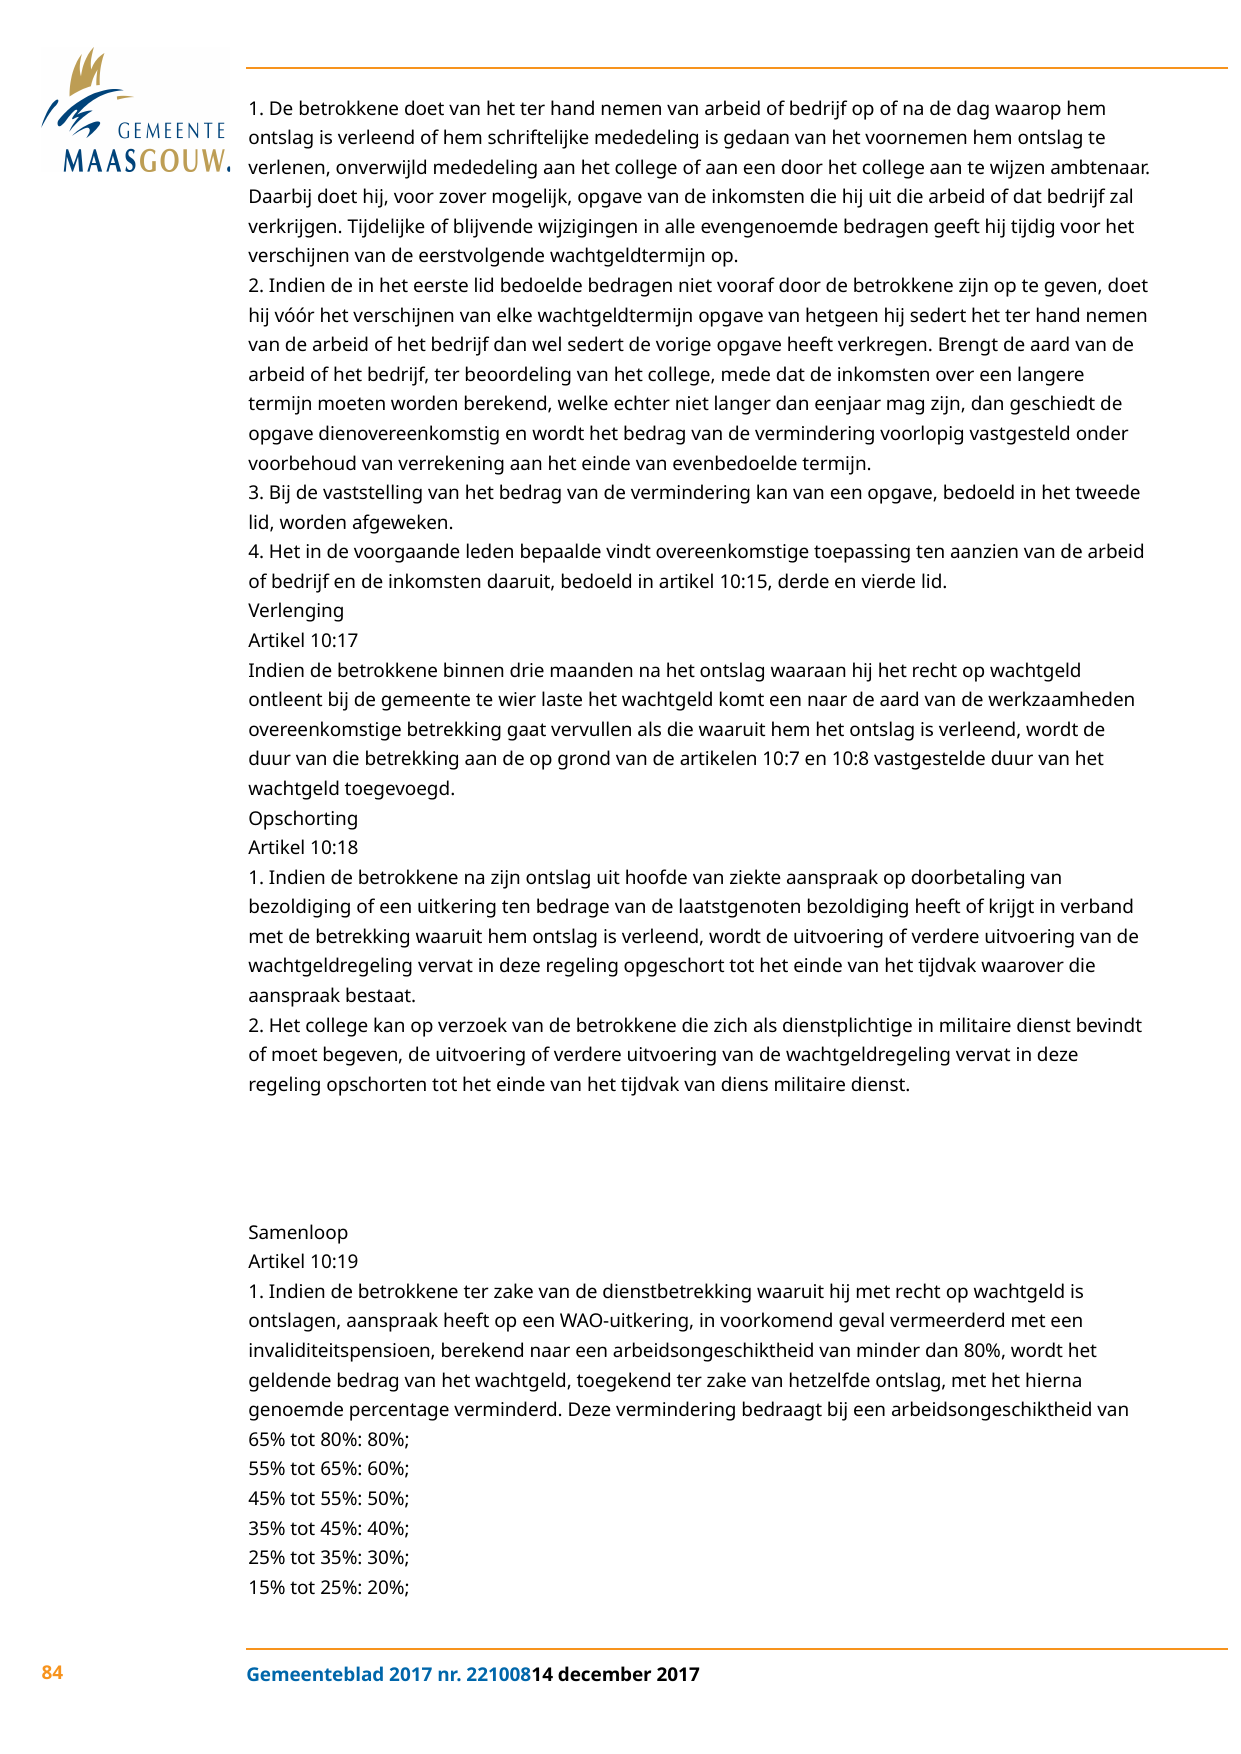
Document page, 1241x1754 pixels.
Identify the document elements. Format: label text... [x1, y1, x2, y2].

text Artikel 10:18 [248, 834, 1152, 860]
text 1. Indien de betrokkene ter zake van de dienstbetrekking waaruit hij met recht op wachtgeld is ontslagen, aanspraak heeft op een WAO-uitkering, in voorkomend geval vermeerderd met een invaliditeitspensioen, berekend naar een arbeidsongeschiktheid van minder dan 80%, wordt het geldende bedrag van het wachtgeld, toegekend ter zake van hetzelfde ontslag, met het hierna genoemde percentage verminderd. Deze vermindering bedraagt bij een arbeidsongeschiktheid van [248, 1278, 1152, 1422]
text 1. De betrokkene doet van het ter hand nemen van arbeid of bedrijf op of na de dag waarop hem ontslag is verleend of hem schriftelijke mededeling is gedaan van het voornemen hem ontslag te verlenen, onverwijld mededeling aan het college of aan een door het college aan te wijzen ambtenaar. Daarbij doet hij, voor zover mogelijk, opgave van de inkomsten die hij uit die arbeid of dat bedrijf zal verkrijgen. Tijdelijke of blijvende wijzigingen in alle evengenoemde bedragen geeft hij tijdig voor het verschijnen van de eerstvolgende wachtgeldtermijn op. [248, 95, 1152, 268]
text Opschorting [248, 805, 1152, 831]
picture [41, 47, 231, 172]
text Artikel 10:19 [248, 1248, 1152, 1274]
text 25% tot 35%: 30%; [248, 1544, 1152, 1570]
text Indien de betrokkene binnen drie maanden na het ontslag waaraan hij het recht op wachtgeld ontleent bij de gemeente te wier laste het wachtgeld komt een naar de aard van de werkzaamheden overeenkomstige betrekking gaat vervullen als die waaruit hem het ontslag is verleend, wordt de duur van die betrekking aan de op grond van de artikelen 10:7 en 10:8 vastgestelde duur van het wachtgeld toegevoegd. [248, 657, 1152, 801]
text 15% tot 25%: 20%; [248, 1574, 1152, 1600]
text 45% tot 55%: 50%; [248, 1485, 1152, 1511]
text 55% tot 65%: 60%; [248, 1456, 1152, 1481]
text 35% tot 45%: 40%; [248, 1515, 1152, 1541]
text Samenloop [248, 1219, 1152, 1245]
text 1. Indien de betrokkene na zijn ontslag uit hoofde van ziekte aanspraak op doorbetaling van bezoldiging of een uitkering ten bedrage van de laatstgenoten bezoldiging heeft of krijgt in verband met de betrekking waaruit hem ontslag is verleend, wordt de uitvoering of verdere uitvoering van de wachtgeldregeling vervat in deze regeling opgeschort tot het einde van het tijdvak waarover die aanspraak bestaat. [248, 864, 1152, 1008]
text 65% tot 80%: 80%; [248, 1426, 1152, 1452]
text 4. Het in de voorgaande leden bepaalde vindt overeenkomstige toepassing ten aanzien van de arbeid of bedrijf en de inkomsten daaruit, bedoeld in artikel 10:15, derde en vierde lid. [248, 538, 1152, 594]
text 2. Het college kan op verzoek van de betrokkene die zich als dienstplichtige in militaire dienst bevindt of moet begeven, de uitvoering of verdere uitvoering van de wachtgeldregeling vervat in deze regeling opschorten tot het einde van het tijdvak van diens militaire dienst. [248, 1012, 1152, 1097]
text Verlenging [248, 598, 1152, 623]
text Artikel 10:17 [248, 627, 1152, 653]
text 3. Bij de vaststelling van het bedrag van de vermindering kan van een opgave, bedoeld in het tweede lid, worden afgeweken. [248, 479, 1152, 535]
text 2. Indien de in het eerste lid bedoelde bedragen niet vooraf door de betrokkene zijn op te geven, doet hij vóór het verschijnen van elke wachtgeldtermijn opgave van hetgeen hij sedert het ter hand nemen van de arbeid of het bedrijf dan wel sedert de vorige opgave heeft verkregen. Brengt de aard van de arbeid of het bedrijf, ter beoordeling van het college, mede dat de inkomsten over een langere termijn moeten worden berekend, welke echter niet langer dan eenjaar mag zijn, dan geschiedt de opgave dienovereenkomstig en wordt het bedrag van de vermindering voorlopig vastgesteld onder voorbehoud van verrekening aan het einde van evenbedoelde termijn. [248, 272, 1152, 476]
